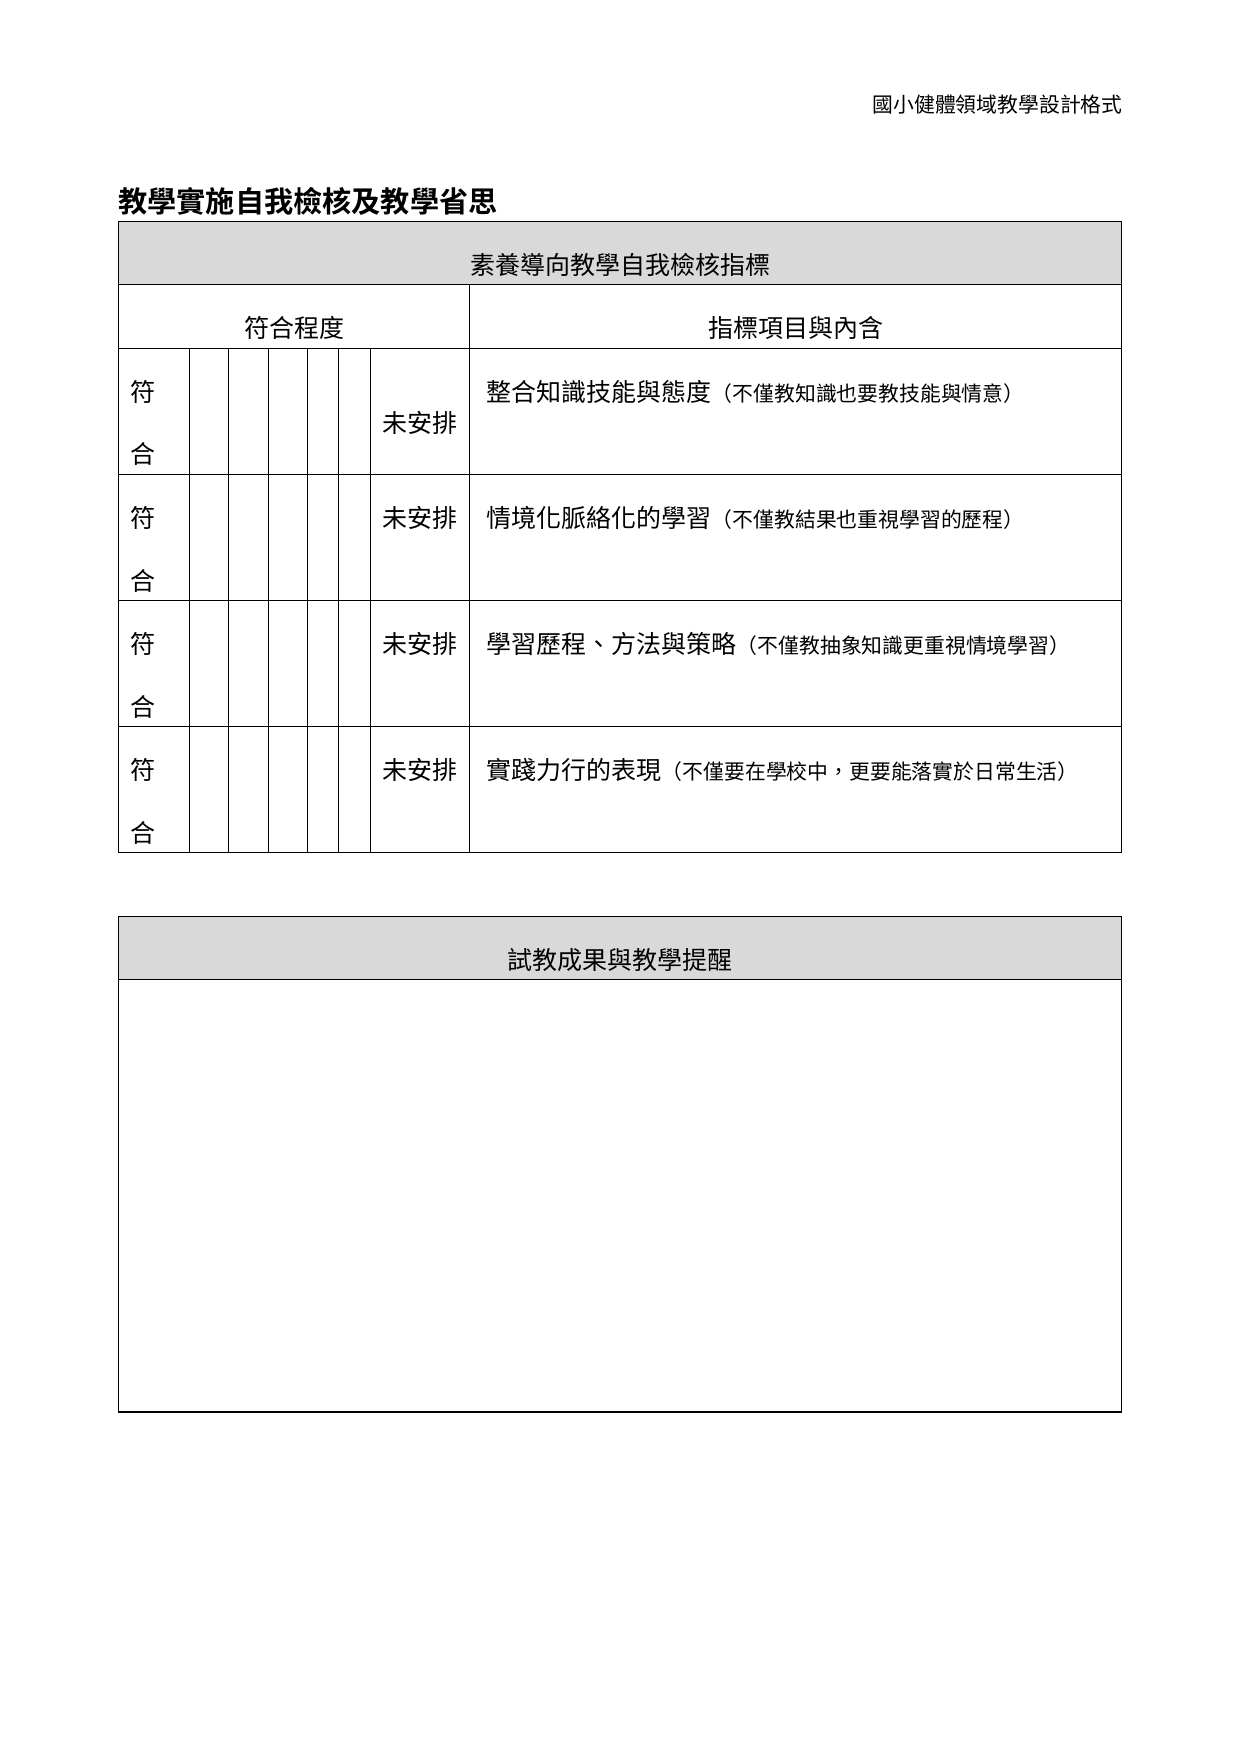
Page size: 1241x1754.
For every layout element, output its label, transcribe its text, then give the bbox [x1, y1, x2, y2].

table_cell [190, 601, 228, 726]
table_cell [308, 601, 338, 726]
table_cell 實踐力行的表現（不僅要在學校中，更要能落實於日常生活） [470, 727, 1121, 852]
table_header 試教成果與教學提醒 [119, 917, 1121, 979]
table_cell [308, 349, 338, 474]
table_cell 未安排 [371, 601, 469, 726]
table_cell [269, 349, 307, 474]
table_cell [229, 601, 268, 726]
table_cell 符合程度 [119, 285, 469, 348]
table_cell 未安排 [371, 475, 469, 600]
table_header 素養導向教學自我檢核指標 [119, 222, 1121, 284]
table_cell [308, 475, 338, 600]
table_cell [269, 727, 307, 852]
table_cell [269, 601, 307, 726]
table_cell [119, 980, 1121, 1411]
table_cell [229, 475, 268, 600]
table_cell 符合 [119, 727, 189, 852]
table_cell [229, 349, 268, 474]
table_cell 符合 [119, 349, 189, 474]
table_cell [339, 601, 370, 726]
table_cell [269, 475, 307, 600]
table_cell 指標項目與內含 [470, 285, 1121, 348]
table_cell [190, 475, 228, 600]
table_cell [229, 727, 268, 852]
table_cell 符合 [119, 601, 189, 726]
table_cell [339, 727, 370, 852]
table_cell 未安排 [371, 349, 469, 474]
text 教學實施自我檢核及教學省思 [118, 158, 1122, 221]
table_cell 學習歷程、方法與策略（不僅教抽象知識更重視情境學習） [470, 601, 1121, 726]
table_cell [339, 349, 370, 474]
table_cell 情境化脈絡化的學習（不僅教結果也重視學習的歷程） [470, 475, 1121, 600]
table_cell [190, 727, 228, 852]
table_cell 整合知識技能與態度（不僅教知識也要教技能與情意） [470, 349, 1121, 474]
table_cell 符合 [119, 475, 189, 600]
table_cell 未安排 [371, 727, 469, 852]
table_cell [190, 349, 228, 474]
table_cell [339, 475, 370, 600]
table_cell [308, 727, 338, 852]
